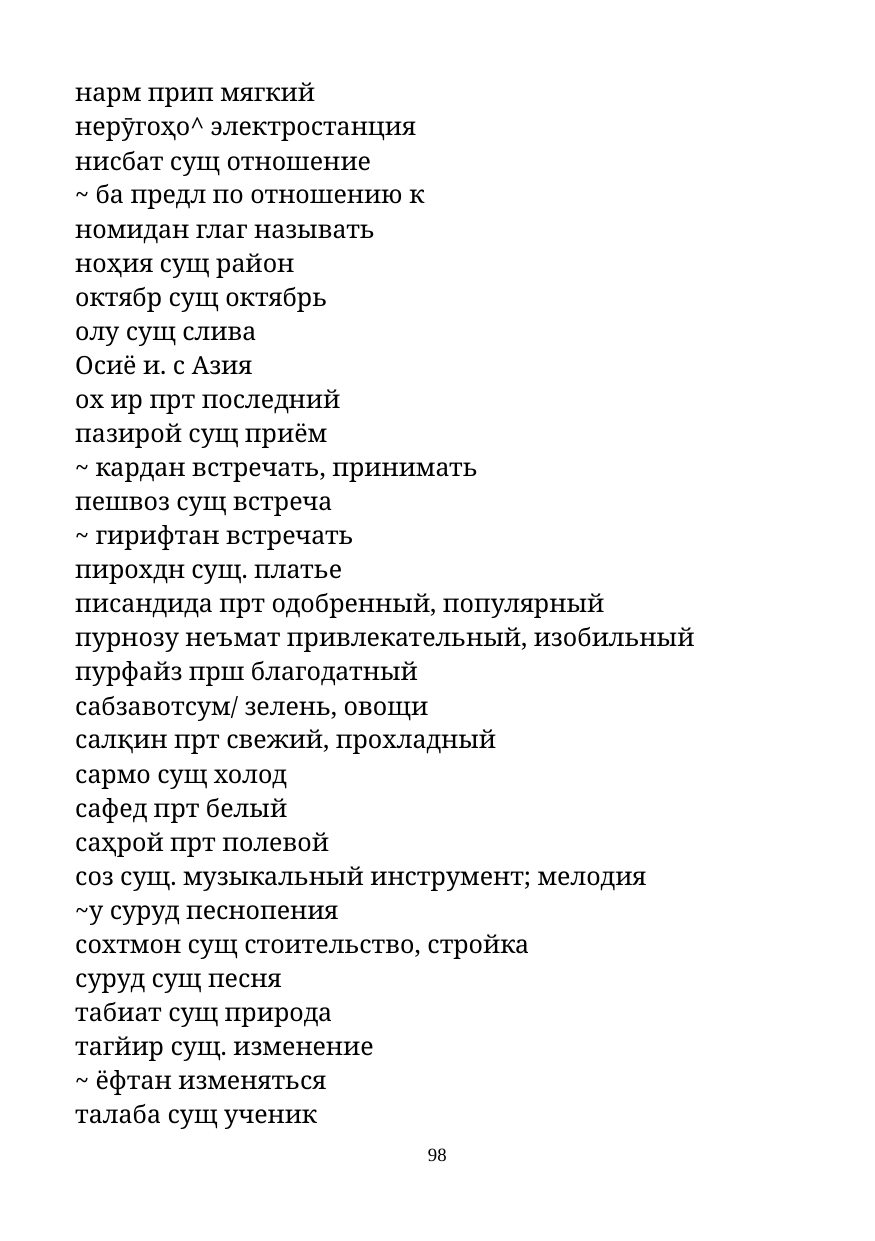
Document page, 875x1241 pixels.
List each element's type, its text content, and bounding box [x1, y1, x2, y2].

text соз сущ. музыкальный инструмент; мелодия [75, 858, 799, 892]
text олу сущ слива [75, 313, 799, 347]
text сармо сущ холод [75, 756, 799, 790]
text салқин прт свежий, прохладный [75, 722, 799, 756]
text суруд сущ песня [75, 961, 799, 995]
text сохтмон сущ стоительство, стройка [75, 927, 799, 961]
text ноҳия сущ район [75, 245, 799, 279]
text табиат сущ природа [75, 995, 799, 1029]
text саҳрой прт полевой [75, 824, 799, 858]
text нарм прип мягкий [75, 75, 799, 109]
text Осиё и. с Азия [75, 347, 799, 382]
text номидан глаг называть [75, 211, 799, 245]
text пазирой сущ приём [75, 416, 799, 450]
text ~ гирифтан встречать [75, 518, 799, 552]
text ~ кардан встречать, принимать [75, 450, 799, 484]
text нерӯгоҳо^ электростанция [75, 109, 799, 143]
text сафед прт белый [75, 790, 799, 824]
text ~ ёфтан изменяться [75, 1063, 799, 1097]
text сабзавотсум/ зелень, овощи [75, 688, 799, 722]
text пурфайз прш благодатный [75, 654, 799, 688]
text талаба сущ ученик [75, 1097, 799, 1131]
text октябр сущ октябрь [75, 279, 799, 313]
text ~ ба предл по отношению к [75, 177, 799, 211]
text ох ир прт последний [75, 382, 799, 416]
text пешвоз сущ встреча [75, 484, 799, 518]
text пурнозу неъмат привлекательный, изобильный [75, 620, 799, 654]
text нисбат сущ отношение [75, 143, 799, 177]
text тагйир сущ. изменение [75, 1029, 799, 1063]
text писандида прт одобренный, популярный [75, 586, 799, 620]
text пирохдн сущ. платье [75, 552, 799, 586]
text ~у суруд песнопения [75, 892, 799, 927]
